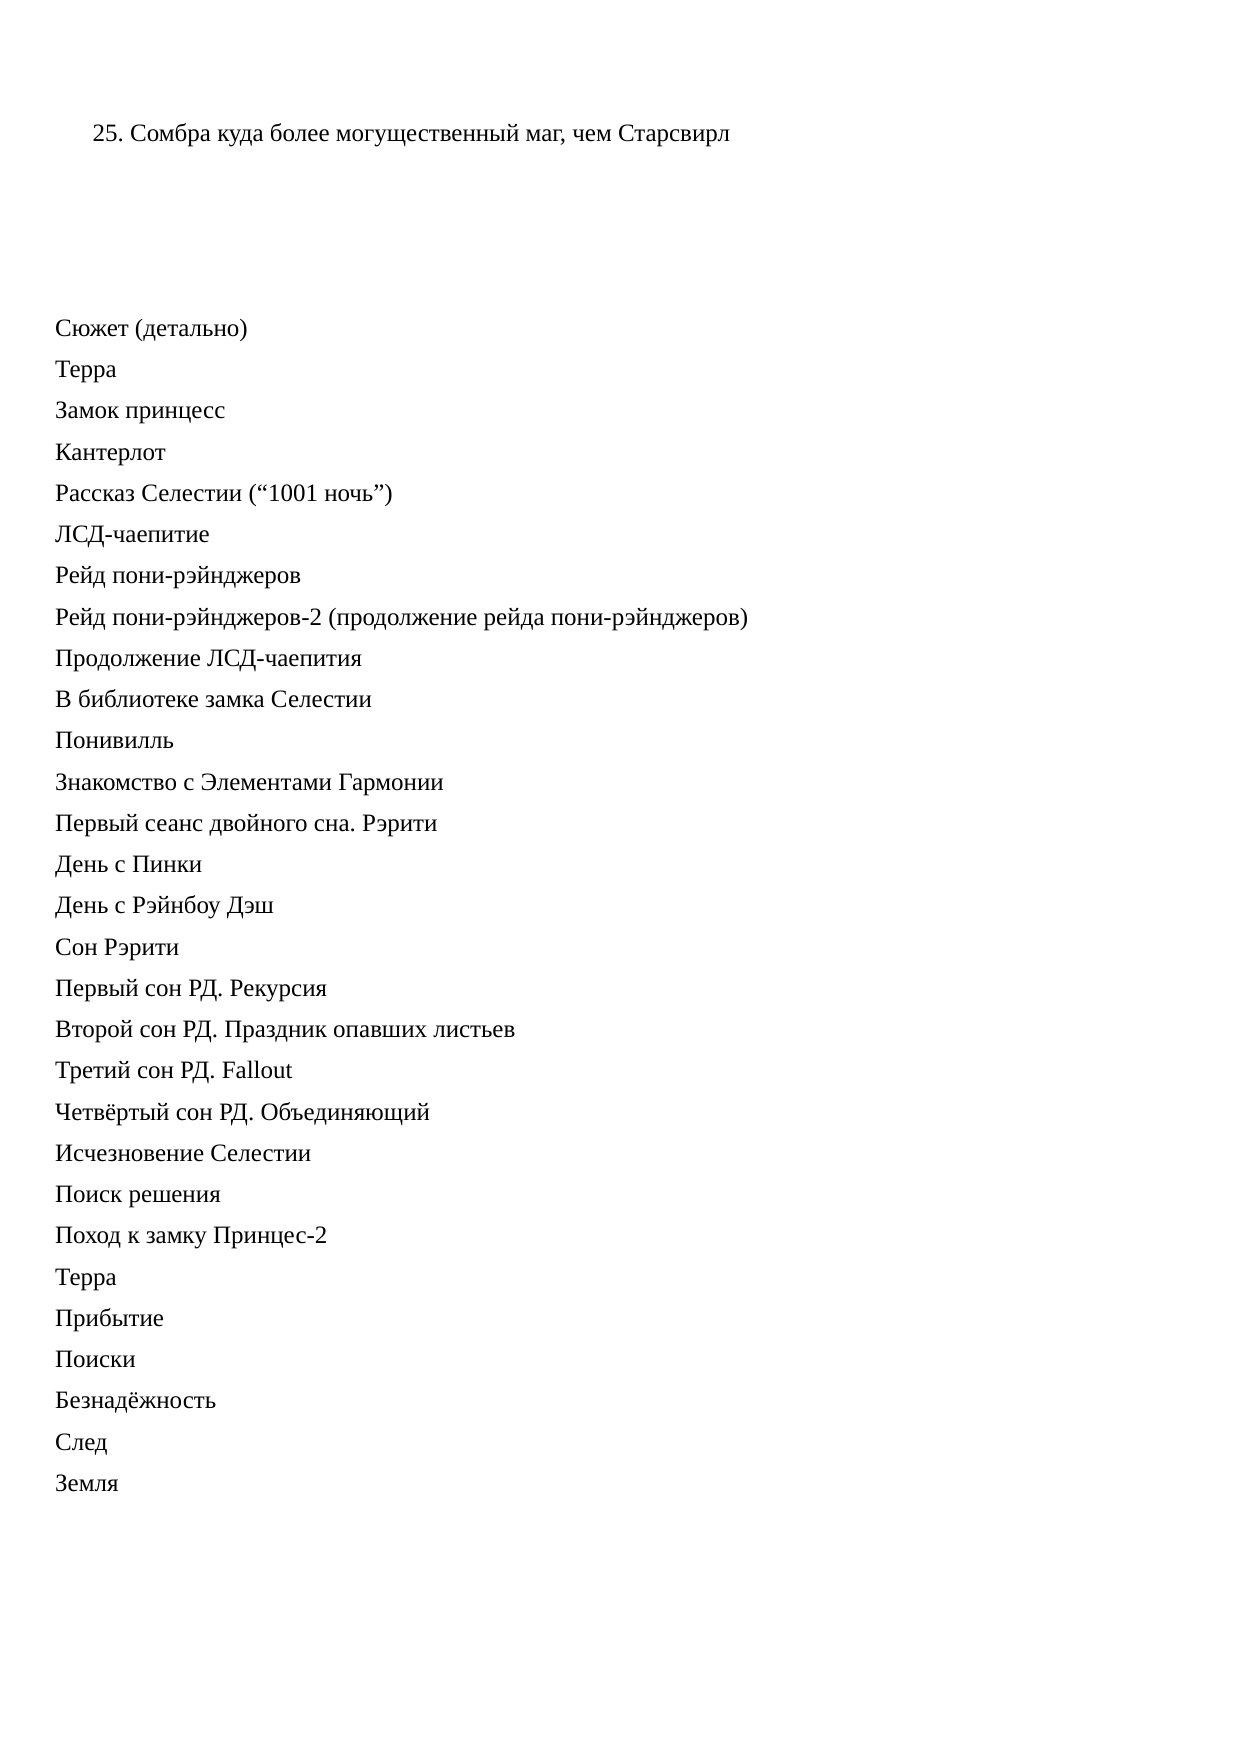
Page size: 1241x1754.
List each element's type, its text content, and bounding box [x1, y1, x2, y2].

text Продолжение ЛСД-чаепития [55, 643, 1172, 672]
text Третий сон РД. Fallout [55, 1055, 1172, 1084]
text День с Рэйнбоу Дэш [55, 890, 1172, 919]
text Исчезновение Селестии [55, 1138, 1172, 1167]
text Первый сон РД. Рекурсия [55, 973, 1172, 1002]
text Рассказ Селестии (“1001 ночь”) [55, 478, 1172, 507]
text Земля [55, 1468, 1172, 1497]
text Рейд пони-рэйнджеров [55, 560, 1172, 589]
text Поиски [55, 1344, 1172, 1373]
text Сюжет (детально) [55, 313, 1172, 342]
text Терра [55, 1262, 1172, 1290]
text Знакомство с Элементами Гармонии [55, 767, 1172, 795]
text Первый сеанс двойного сна. Рэрити [55, 808, 1172, 837]
text Поиск решения [55, 1179, 1172, 1208]
text Замок принцесс [55, 395, 1172, 424]
text День с Пинки [55, 849, 1172, 878]
text Сон Рэрити [55, 932, 1172, 960]
text Прибытие [55, 1303, 1172, 1332]
text Второй сон РД. Праздник опавших листьев [55, 1014, 1172, 1043]
text Терра [55, 354, 1172, 383]
text Безнадёжность [55, 1385, 1172, 1414]
text В библиотеке замка Селестии [55, 684, 1172, 713]
text Понивилль [55, 725, 1172, 754]
text Поход к замку Принцес-2 [55, 1220, 1172, 1249]
text Кантерлот [55, 437, 1172, 465]
text Четвёртый сон РД. Объединяющий [55, 1097, 1172, 1125]
list Сомбра куда более могущественный маг, чем Старсвирл [92, 118, 1172, 147]
text ЛСД-чаепитие [55, 519, 1172, 548]
text След [55, 1427, 1172, 1455]
text Рейд пони-рэйнджеров-2 (продолжение рейда пони-рэйнджеров) [55, 602, 1172, 630]
